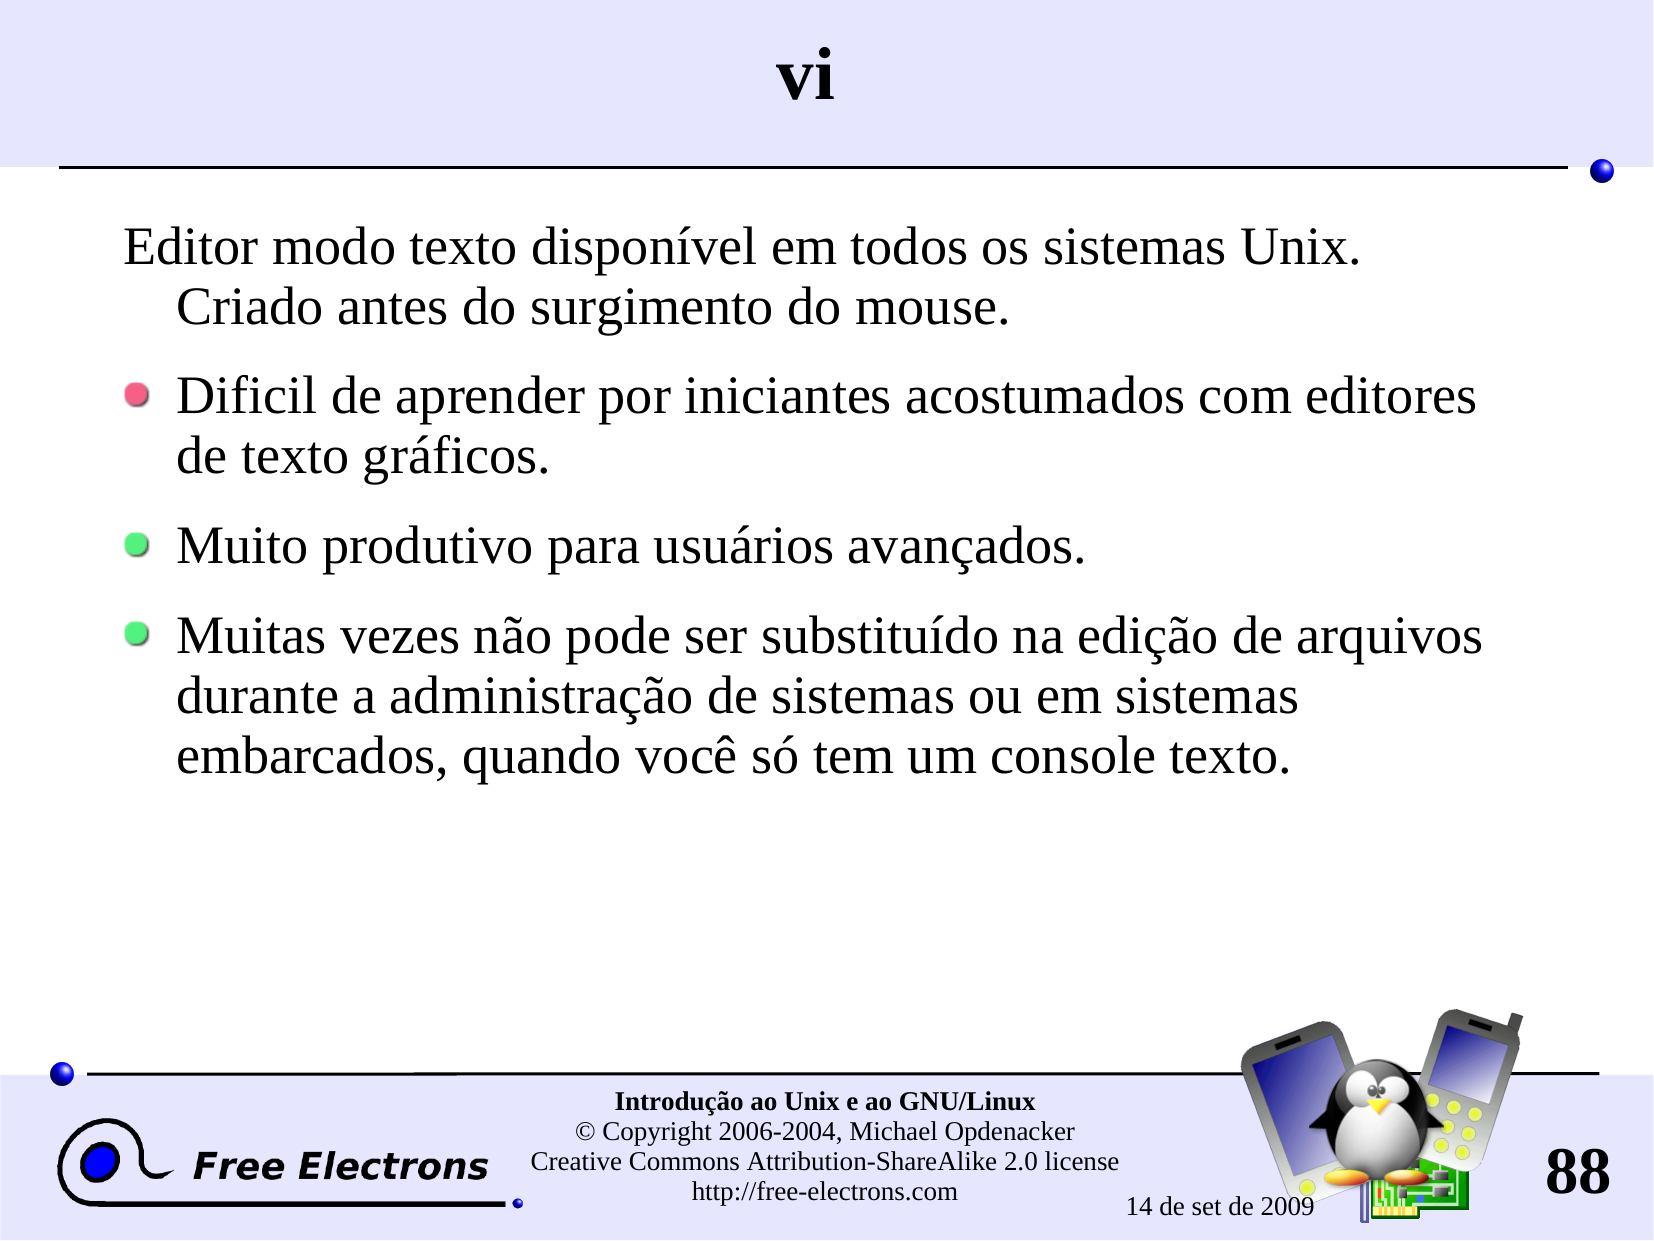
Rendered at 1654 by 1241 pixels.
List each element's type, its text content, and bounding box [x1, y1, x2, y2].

picture [50, 1107, 527, 1216]
title vi [60, 12, 1551, 138]
list Editor modo texto disponível em todos os sistemas Unix. Criado antes do surgimento do mouse. Dificil de aprender por iniciantes acostumados com editores de texto gráficos. Muito produtivo para usuários avançados. Muitas vezes não pode ser substituído na edição de arquivos durante a administração de sistemas ou em sistemas embarcados, quando você só tem um console texto. [105, 216, 1518, 1066]
picture [1280, 1198, 1284, 1208]
picture [1230, 1007, 1538, 1241]
picture [1304, 1198, 1311, 1207]
